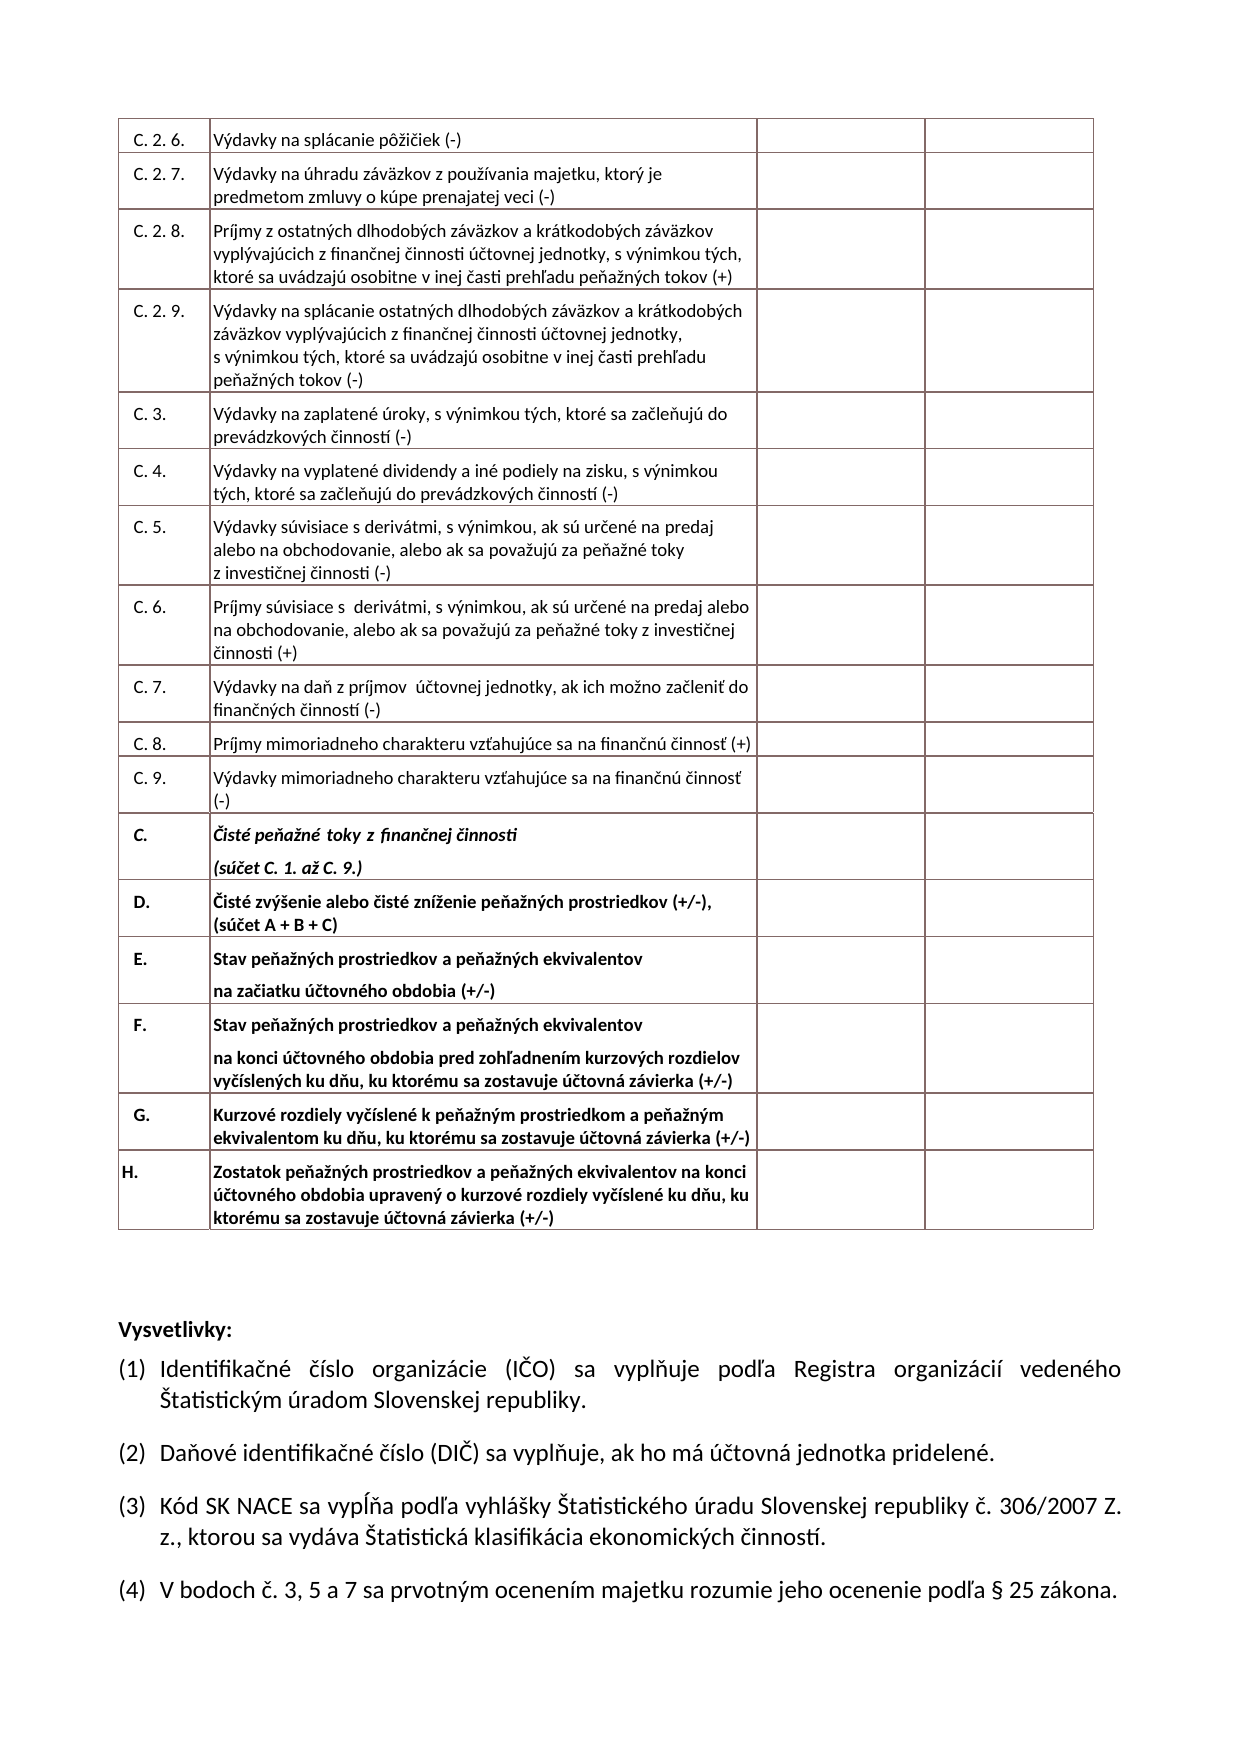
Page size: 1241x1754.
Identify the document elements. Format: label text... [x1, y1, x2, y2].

table_cell C. 4. [119, 449, 209, 505]
table_cell Čisté peňažné toky z finančnej činnosti (súčet C. 1. až C. 9.) [211, 814, 756, 879]
table_cell Príjmy súvisiace s derivátmi, s výnimkou, ak sú určené na predaj alebo na obchodovanie, alebo ak sa považujú za peňažné toky z investičnej činnosti (+) [211, 586, 756, 664]
table_cell [758, 814, 924, 879]
text (1) Identifikačné číslo organizácie (IČO) sa vyplňuje podľa Registra organizácií vedeného Štatistickým úradom Slovenskej republiky. [118, 1354, 1122, 1415]
table_cell Výdavky na zaplatené úroky, s výnimkou tých, ktoré sa začleňujú do prevádzkových činností (-) [211, 393, 756, 448]
table_cell [758, 449, 924, 505]
table_cell [758, 393, 924, 448]
text (3) Kód SK NACE sa vypĺňa podľa vyhlášky Štatistického úradu Slovenskej republiky č. 306/2007 Z. z., ktorou sa vydáva Štatistická klasifikácia ekonomických činností. [118, 1490, 1122, 1551]
table_cell D. [119, 880, 209, 936]
table_cell [758, 1151, 924, 1229]
table_cell [926, 814, 1093, 879]
text (2) Daňové identifikačné číslo (DIČ) sa vyplňuje, ak ho má účtovná jednotka pridelené. [118, 1437, 1122, 1468]
table_cell H. [119, 1151, 209, 1229]
table_cell [758, 290, 924, 391]
table_cell [926, 757, 1093, 812]
table_cell Stav peňažných prostriedkov a peňažných ekvivalentov na konci účtovného obdobia pred zohľadnením kurzových rozdielov vyčíslených ku dňu, ku ktorému sa zostavuje účtovná závierka (+/-) [211, 1004, 756, 1092]
table_cell [926, 393, 1093, 448]
table_cell C. 2. 7. [119, 153, 209, 208]
table_cell [758, 119, 924, 152]
table_cell [926, 153, 1093, 208]
table_cell [926, 586, 1093, 664]
table_cell [926, 449, 1093, 505]
table_cell [758, 937, 924, 1003]
table_cell G. [119, 1094, 209, 1149]
table_cell Príjmy mimoriadneho charakteru vzťahujúce sa na finančnú činnosť (+) [211, 723, 756, 755]
table_cell F. [119, 1004, 209, 1092]
table_cell [926, 290, 1093, 391]
table_cell [926, 880, 1093, 936]
table_cell C. 8. [119, 723, 209, 755]
table_cell [758, 506, 924, 584]
table_cell Výdavky na daň z príjmov účtovnej jednotky, ak ich možno začleniť do finančných činností (-) [211, 666, 756, 721]
table_cell [926, 119, 1093, 152]
table_cell [758, 586, 924, 664]
table_cell Príjmy z ostatných dlhodobých záväzkov a krátkodobých záväzkov vyplývajúcich z finančnej činnosti účtovnej jednotky, s výnimkou tých, ktoré sa uvádzajú osobitne v inej časti prehľadu peňažných tokov (+) [211, 210, 756, 288]
table_cell C. 2. 9. [119, 290, 209, 391]
table_cell [926, 937, 1093, 1003]
table_cell Kurzové rozdiely vyčíslené k peňažným prostriedkom a peňažným ekvivalentom ku dňu, ku ktorému sa zostavuje účtovná závierka (+/-) [211, 1094, 756, 1149]
table_cell [758, 757, 924, 812]
table_cell C. 2. 6. [119, 119, 209, 152]
table_cell E. [119, 937, 209, 1003]
table_cell Výdavky na splácanie ostatných dlhodobých záväzkov a krátkodobých záväzkov vyplývajúcich z finančnej činnosti účtovnej jednotky, s výnimkou tých, ktoré sa uvádzajú osobitne v inej časti prehľadu peňažných tokov (-) [211, 290, 756, 391]
text Vysvetlivky: [118, 1316, 1122, 1344]
table_cell [926, 1004, 1093, 1092]
table_cell C. 2. 8. [119, 210, 209, 288]
table_cell Výdavky na splácanie pôžičiek (-) [211, 119, 756, 152]
table_cell [926, 1094, 1093, 1149]
table_cell Výdavky na úhradu záväzkov z používania majetku, ktorý je predmetom zmluvy o kúpe prenajatej veci (-) [211, 153, 756, 208]
text (4) V bodoch č. 3, 5 a 7 sa prvotným ocenením majetku rozumie jeho ocenenie podľa § 25 zákona. [118, 1574, 1122, 1604]
table_cell [926, 506, 1093, 584]
table_cell C. 3. [119, 393, 209, 448]
table_cell C. 7. [119, 666, 209, 721]
table_cell [758, 1094, 924, 1149]
table_cell [758, 666, 924, 721]
table_cell [926, 1151, 1093, 1229]
table_cell C. 5. [119, 506, 209, 584]
table_cell [758, 153, 924, 208]
table_cell C. [119, 814, 209, 879]
table_cell Výdavky na vyplatené dividendy a iné podiely na zisku, s výnimkou tých, ktoré sa začleňujú do prevádzkových činností (-) [211, 449, 756, 505]
table_cell [758, 1004, 924, 1092]
table_cell [758, 210, 924, 288]
table_cell Čisté zvýšenie alebo čisté zníženie peňažných prostriedkov (+/-), (súčet A + B + C) [211, 880, 756, 936]
table_cell C. 9. [119, 757, 209, 812]
table_cell Výdavky súvisiace s derivátmi, s výnimkou, ak sú určené na predaj alebo na obchodovanie, alebo ak sa považujú za peňažné toky z investičnej činnosti (-) [211, 506, 756, 584]
table_cell [758, 880, 924, 936]
table_cell [926, 210, 1093, 288]
table_cell [926, 666, 1093, 721]
table_cell [758, 723, 924, 755]
table_cell Stav peňažných prostriedkov a peňažných ekvivalentov na začiatku účtovného obdobia (+/-) [211, 937, 756, 1003]
table_cell [926, 723, 1093, 755]
table_cell C. 6. [119, 586, 209, 664]
table_cell Zostatok peňažných prostriedkov a peňažných ekvivalentov na konci účtovného obdobia upravený o kurzové rozdiely vyčíslené ku dňu, ku ktorému sa zostavuje účtovná závierka (+/-) [211, 1151, 756, 1229]
table_cell Výdavky mimoriadneho charakteru vzťahujúce sa na finančnú činnosť (-) [211, 757, 756, 812]
